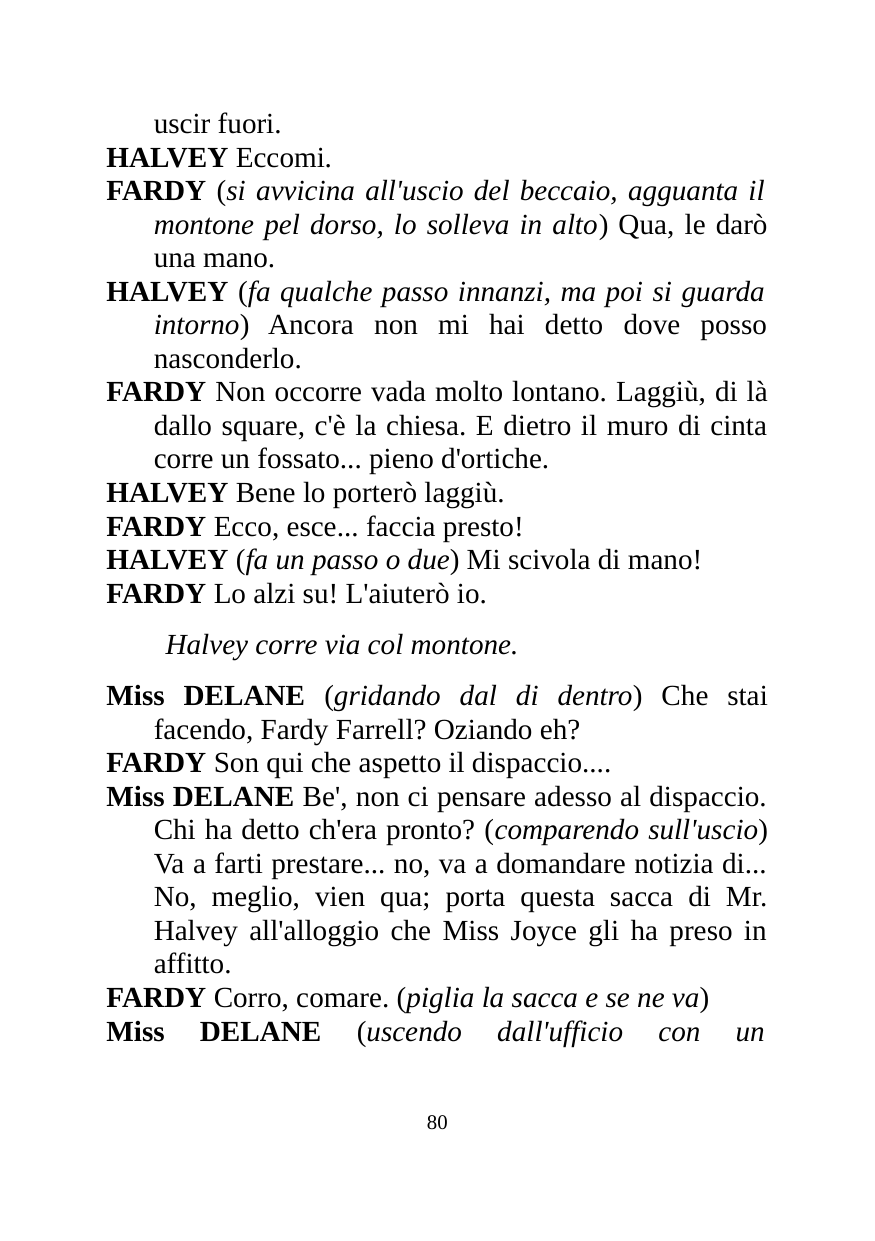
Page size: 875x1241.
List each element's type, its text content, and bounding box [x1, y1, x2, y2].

text HALVEY (fa un passo o due) Mi scivola di mano! [106, 542, 768, 576]
text uscir fuori. [106, 106, 768, 140]
text FARDY Corro, comare. (piglia la sacca e se ne va) [106, 980, 768, 1014]
text Miss DELANE (gridando dal di dentro) Che stai facendo, Fardy Farrell? Oziando eh? [106, 678, 768, 745]
text Miss DELANE Be', non ci pensare adesso al dispaccio. Chi ha detto ch'era pronto? (comparendo sull'uscio) Va a farti prestare... no, va a domandare notizia di... No, meglio, vien qua; porta questa sacca di Mr. Halvey all'alloggio che Miss Joyce gli ha preso in affitto. [106, 779, 768, 980]
text HALVEY Bene lo porterò laggiù. [106, 475, 768, 509]
text Miss DELANE (uscendo dall'ufficio con un [106, 1014, 768, 1047]
text FARDY Non occorre vada molto lontano. Laggiù, di là dallo square, c'è la chiesa. E dietro il muro di cinta corre un fossato... pieno d'ortiche. [106, 374, 768, 475]
text FARDY (si avvicina all'uscio del beccaio, agguanta il montone pel dorso, lo solleva in alto) Qua, le darò una mano. [106, 173, 768, 274]
text FARDY Son qui che aspetto il dispaccio.... [106, 745, 768, 779]
text FARDY Ecco, esce... faccia presto! [106, 509, 768, 542]
text FARDY Lo alzi su! L'aiuterò io. [106, 576, 768, 609]
text Halvey corre via col montone. [165, 627, 768, 661]
text HALVEY Eccomi. [106, 140, 768, 173]
text HALVEY (fa qualche passo innanzi, ma poi si guarda intorno) Ancora non mi hai detto dove posso nasconderlo. [106, 274, 768, 374]
